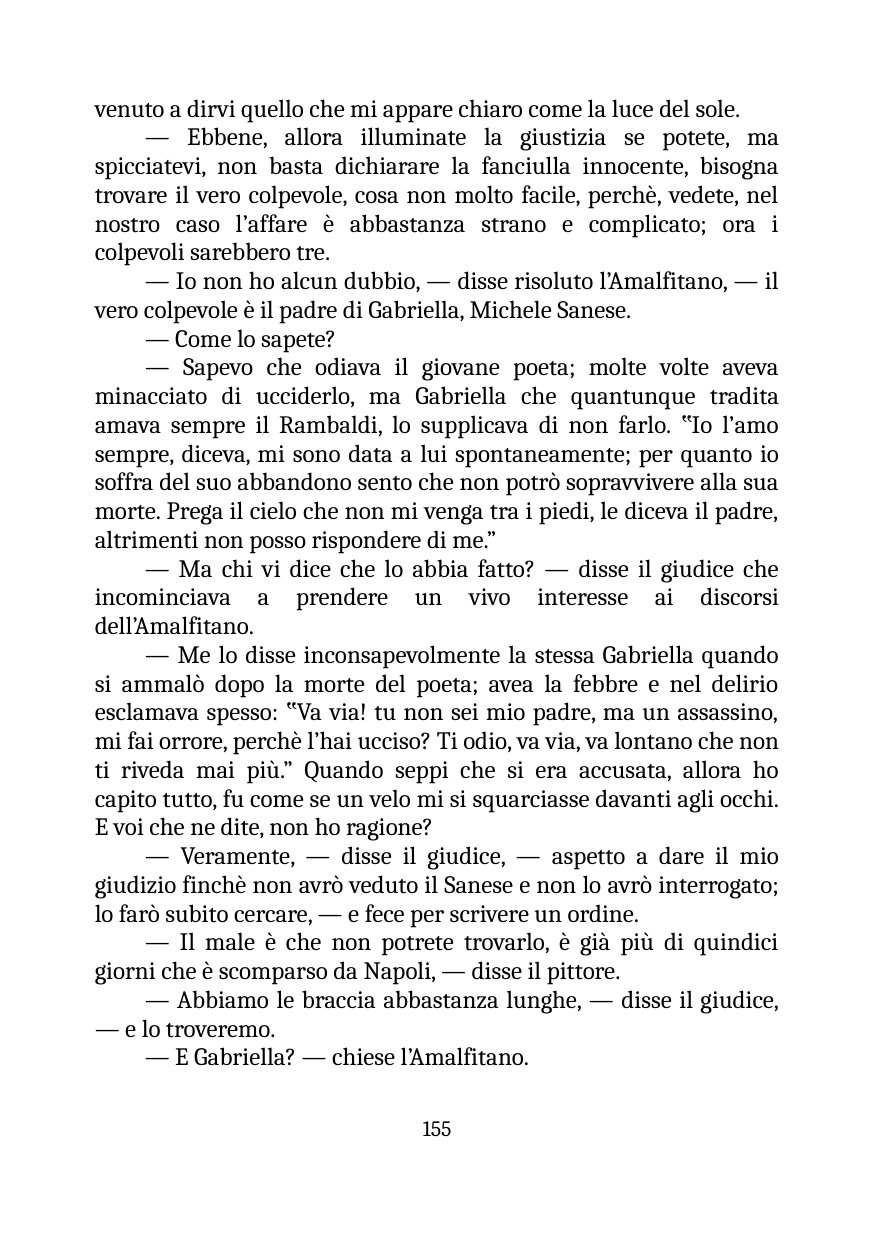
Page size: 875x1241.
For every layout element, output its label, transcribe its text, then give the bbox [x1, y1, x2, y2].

text — Abbiamo le braccia abbastanza lunghe, — disse il giudice, — e lo troveremo. [94, 986, 779, 1043]
text — Me lo disse inconsapevolmente la stessa Gabriella quando si ammalò dopo la morte del poeta; avea la febbre e nel delirio esclamava spesso: ‟Va via! tu non sei mio padre, ma un assassino, mi fai orrore, perchè l’hai ucciso? Ti odio, va via, va lontano che non ti riveda mai più.” Quando seppi che si era accusata, allora ho capito tutto, fu come se un velo mi si squarciasse davanti agli occhi. E voi che ne dite, non ho ragione? [94, 641, 779, 842]
text — E Gabriella? — chiese l’Amalfitano. [94, 1043, 779, 1072]
text — Ma chi vi dice che lo abbia fatto? — disse il giudice che incominciava a prendere un vivo interesse ai discorsi dell’Amalfitano. [94, 554, 779, 641]
text — Veramente, — disse il giudice, — aspetto a dare il mio giudizio finchè non avrò veduto il Sanese e non lo avrò interrogato; lo farò subito cercare, — e fece per scrivere un ordine. [94, 842, 779, 928]
text venuto a dirvi quello che mi appare chiaro come la luce del sole. [94, 94, 779, 123]
text — Io non ho alcun dubbio, — disse risoluto l’Amalfitano, — il vero colpevole è il padre di Gabriella, Michele Sanese. [94, 267, 779, 324]
text — Sapevo che odiava il giovane poeta; molte volte aveva minacciato di ucciderlo, ma Gabriella che quantunque tradita amava sempre il Rambaldi, lo supplicava di non farlo. ‟Io l’amo sempre, diceva, mi sono data a lui spontaneamente; per quanto io soffra del suo abbandono sento che non potrò sopravvivere alla sua morte. Prega il cielo che non mi venga tra i piedi, le diceva il padre, altrimenti non posso rispondere di me.” [94, 353, 779, 554]
text — Come lo sapete? [94, 324, 779, 353]
text — Ebbene, allora illuminate la giustizia se potete, ma spicciatevi, non basta dichiarare la fanciulla innocente, bisogna trovare il vero colpevole, cosa non molto facile, perchè, vedete, nel nostro caso l’affare è abbastanza strano e complicato; ora i colpevoli sarebbero tre. [94, 123, 779, 267]
text — Il male è che non potrete trovarlo, è già più di quindici giorni che è scomparso da Napoli, — disse il pittore. [94, 928, 779, 986]
